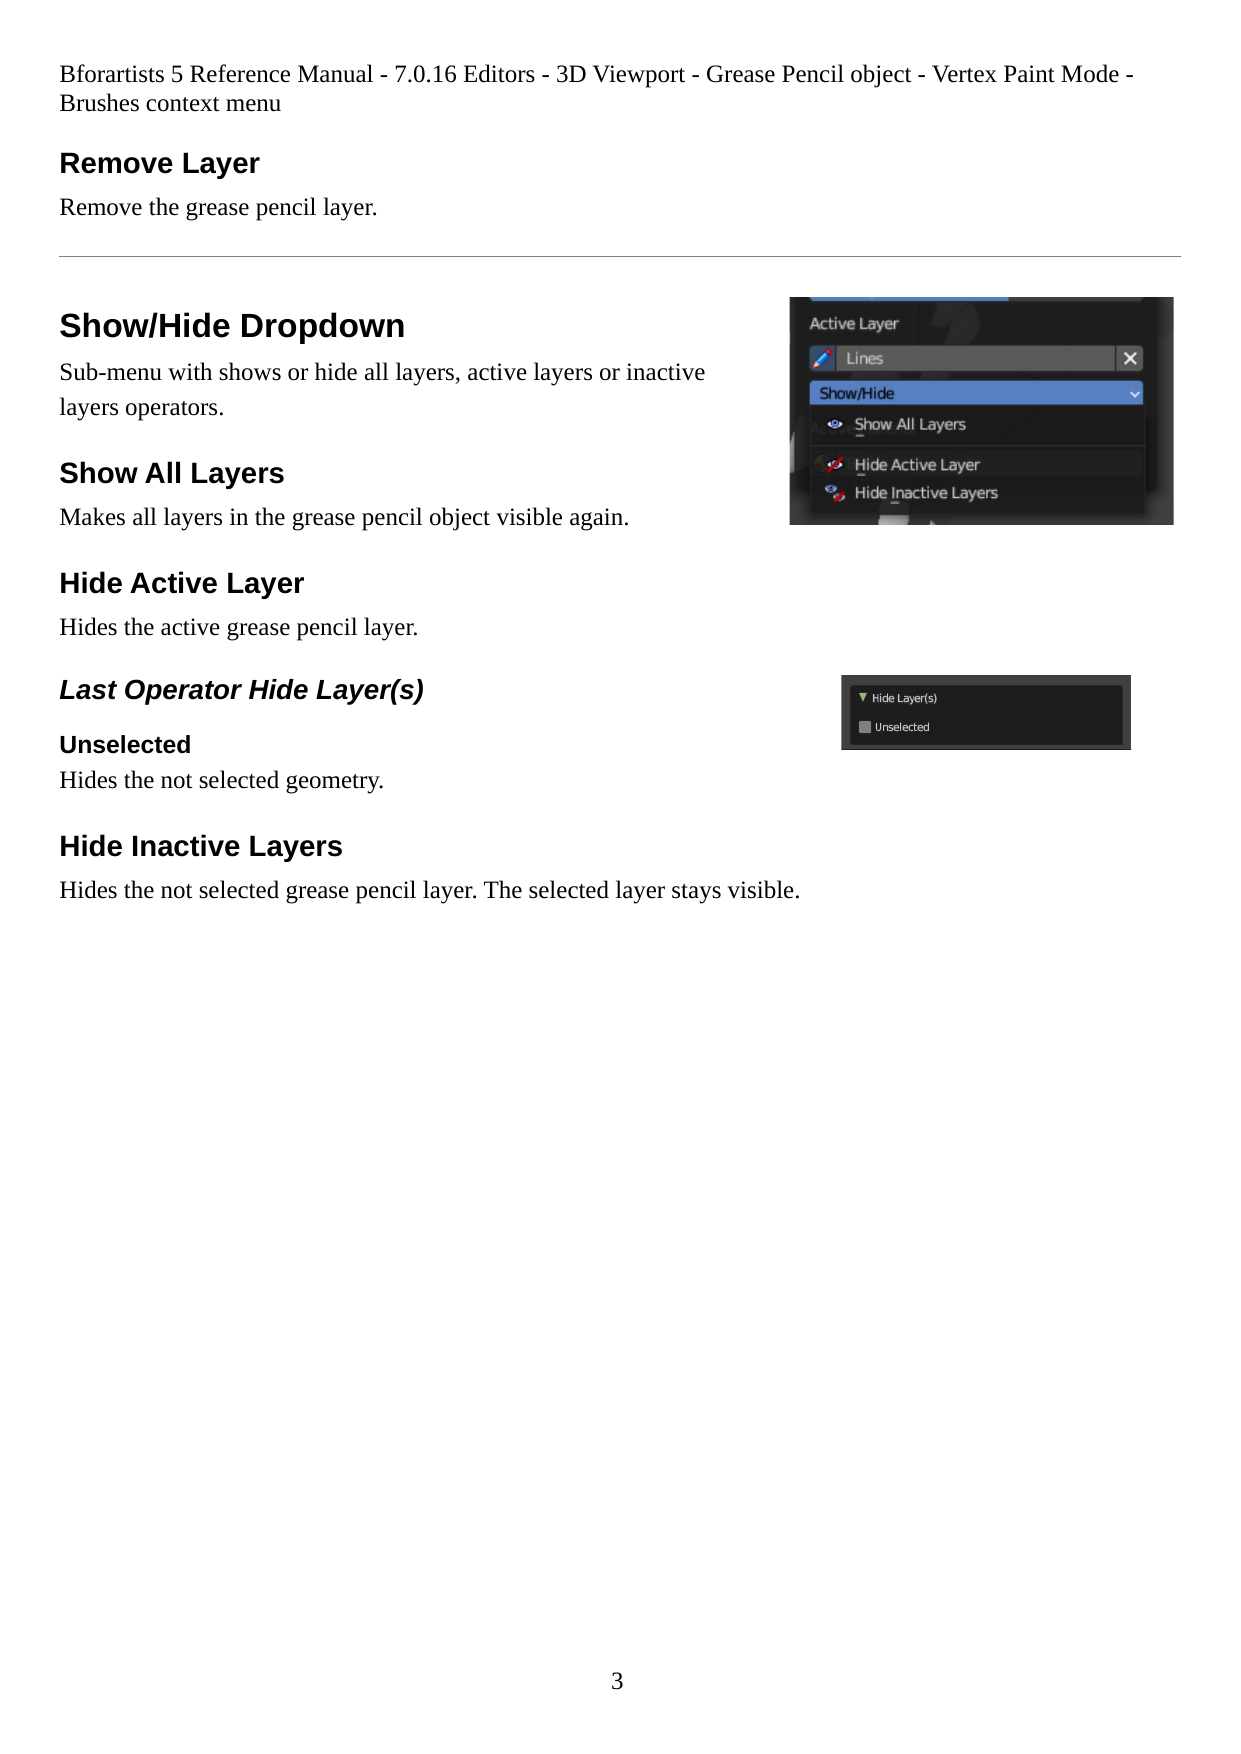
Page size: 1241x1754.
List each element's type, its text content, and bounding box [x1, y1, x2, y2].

text Sub-menu with shows or hide all layers, active layers or inactive layers operators. [59, 357, 789, 421]
subtitle Show/Hide Dropdown [59, 306, 789, 345]
picture [789, 297, 1174, 525]
text Hides the active grease pencil layer. [59, 612, 1181, 641]
subtitle Unselected [59, 730, 1181, 759]
text Hides the not selected grease pencil layer. The selected layer stays visible. [59, 875, 1181, 904]
text Makes all layers in the grease pencil object visible again. [59, 502, 1181, 531]
subtitle Remove Layer [59, 146, 1181, 180]
text Hides the not selected geometry. [59, 765, 1181, 794]
subtitle Show All Layers [59, 456, 789, 489]
text Remove the grease pencil layer. [59, 192, 1181, 221]
subtitle Hide Active Layer [59, 566, 1181, 599]
picture [841, 675, 1131, 750]
subtitle Hide Inactive Layers [59, 829, 1181, 862]
subtitle Last Operator Hide Layer(s) [59, 673, 1181, 705]
